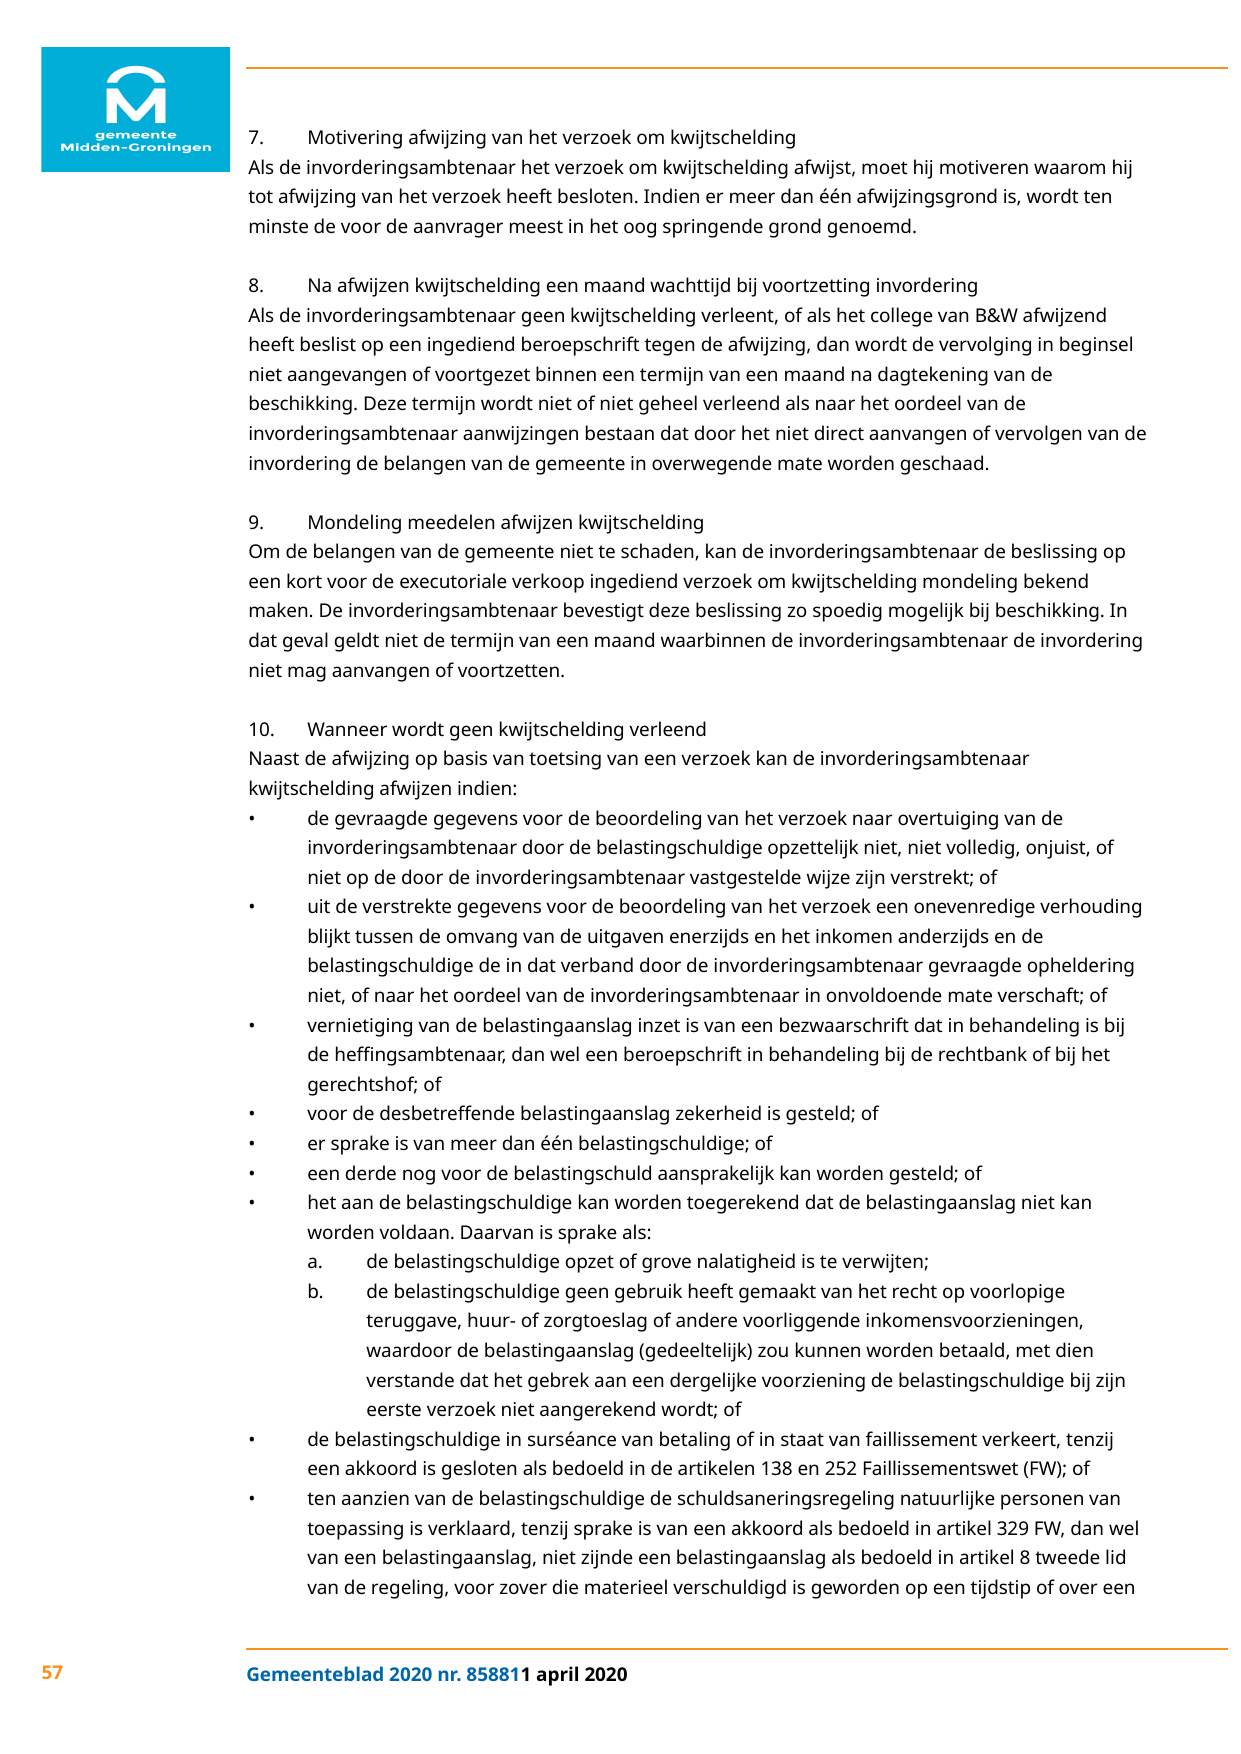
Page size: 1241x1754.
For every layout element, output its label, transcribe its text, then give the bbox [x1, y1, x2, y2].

picture [107, 89, 165, 122]
list voor de desbetreffende belastingaanslag zekerheid is gesteld; of [248, 1101, 1152, 1126]
list de belastingschuldige opzet of grove nalatigheid is te verwijten; [307, 1248, 1152, 1274]
list ten aanzien van de belastingschuldige de schuldsaneringsregeling natuurlijke personen van toepassing is verklaard, tenzij sprake is van een akkoord als bedoeld in artikel 329 FW, dan wel van een belastingaanslag, niet zijnde een belastingaanslag als bedoeld in artikel 8 tweede lid van de regeling, voor zover die materieel verschuldigd is geworden op een tijdstip of over een [248, 1485, 1152, 1600]
list de belastingschuldige in surséance van betaling of in staat van faillissement verkeert, tenzij een akkoord is gesloten als bedoeld in de artikelen 138 en 252 Faillissementswet (FW); of [248, 1426, 1152, 1481]
picture [184, 146, 190, 153]
list uit de verstrekte gegevens voor de beoordeling van het verzoek een onevenredige verhouding blijkt tussen de omvang van de uitgaven enerzijds en het inkomen anderzijds en de belastingschuldige de in dat verband door de invorderingsambtenaar gevraagde opheldering niet, of naar het oordeel van de invorderingsambtenaar in onvoldoende mate verschaft; of [248, 893, 1152, 1008]
text Als de invorderingsambtenaar geen kwijtschelding verleent, of als het college van B&W afwijzend heeft beslist op een ingediend beroepschrift tegen de afwijzing, dan wordt de vervolging in beginsel niet aangevangen of voortgezet binnen een termijn van een maand na dagtekening van de beschikking. Deze termijn wordt niet of niet geheel verleend als naar het oordeel van de invorderingsambtenaar aanwijzingen bestaan dat door het niet direct aanvangen of vervolgen van de invordering de belangen van de gemeente in overwegende mate worden geschaad. [248, 302, 1152, 476]
list het aan de belastingschuldige kan worden toegerekend dat de belastingaanslag niet kan worden voldaan. Daarvan is sprake als: [248, 1189, 1152, 1245]
list Mondeling meedelen afwijzen kwijtschelding [248, 509, 1152, 535]
list een derde nog voor de belastingschuld aansprakelijk kan worden gesteld; of [248, 1160, 1152, 1186]
list Motivering afwijzing van het verzoek om kwijtschelding [248, 124, 1152, 150]
picture [108, 66, 164, 82]
list er sprake is van meer dan één belastingschuldige; of [248, 1130, 1152, 1156]
list de belastingschuldige geen gebruik heeft gemaakt van het recht op voorlopige teruggave, huur- of zorgtoeslag of andere voorliggende inkomensvoorzieningen, waardoor de belastingaanslag (gedeeltelijk) zou kunnen worden betaald, met dien verstande dat het gebrek aan een dergelijke voorziening de belastingschuldige bij zijn eerste verzoek niet aangerekend wordt; of [307, 1278, 1152, 1422]
text Naast de afwijzing op basis van toetsing van een verzoek kan de invorderingsambtenaar kwijtschelding afwijzen indien: [248, 746, 1152, 801]
text Als de invorderingsambtenaar het verzoek om kwijtschelding afwijst, moet hij motiveren waarom hij tot afwijzing van het verzoek heeft besloten. Indien er meer dan één afwijzingsgrond is, wordt ten minste de voor de aanvrager meest in het oog springende grond genoemd. [248, 154, 1152, 239]
list de gevraagde gegevens voor de beoordeling van het verzoek naar overtuiging van de invorderingsambtenaar door de belastingschuldige opzettelijk niet, niet volledig, onjuist, of niet op de door de invorderingsambtenaar vastgestelde wijze zijn verstrekt; of [248, 805, 1152, 890]
list vernietiging van de belastingaanslag inzet is van een bezwaarschrift dat in behandeling is bij de heffingsambtenaar, dan wel een beroepschrift in behandeling bij de rechtbank of bij het gerechtshof; of [248, 1012, 1152, 1097]
list Na afwijzen kwijtschelding een maand wachttijd bij voortzetting invordering [248, 272, 1152, 298]
text Om de belangen van de gemeente niet te schaden, kan de invorderingsambtenaar de beslissing op een kort voor de executoriale verkoop ingediend verzoek om kwijtschelding mondeling bekend maken. De invorderingsambtenaar bevestigt deze beslissing zo spoedig mogelijk bij beschikking. In dat geval geldt niet de termijn van een maand waarbinnen de invorderingsambtenaar de invordering niet mag aanvangen of voortzetten. [248, 538, 1152, 683]
list Wanneer wordt geen kwijtschelding verleend [248, 716, 1152, 742]
